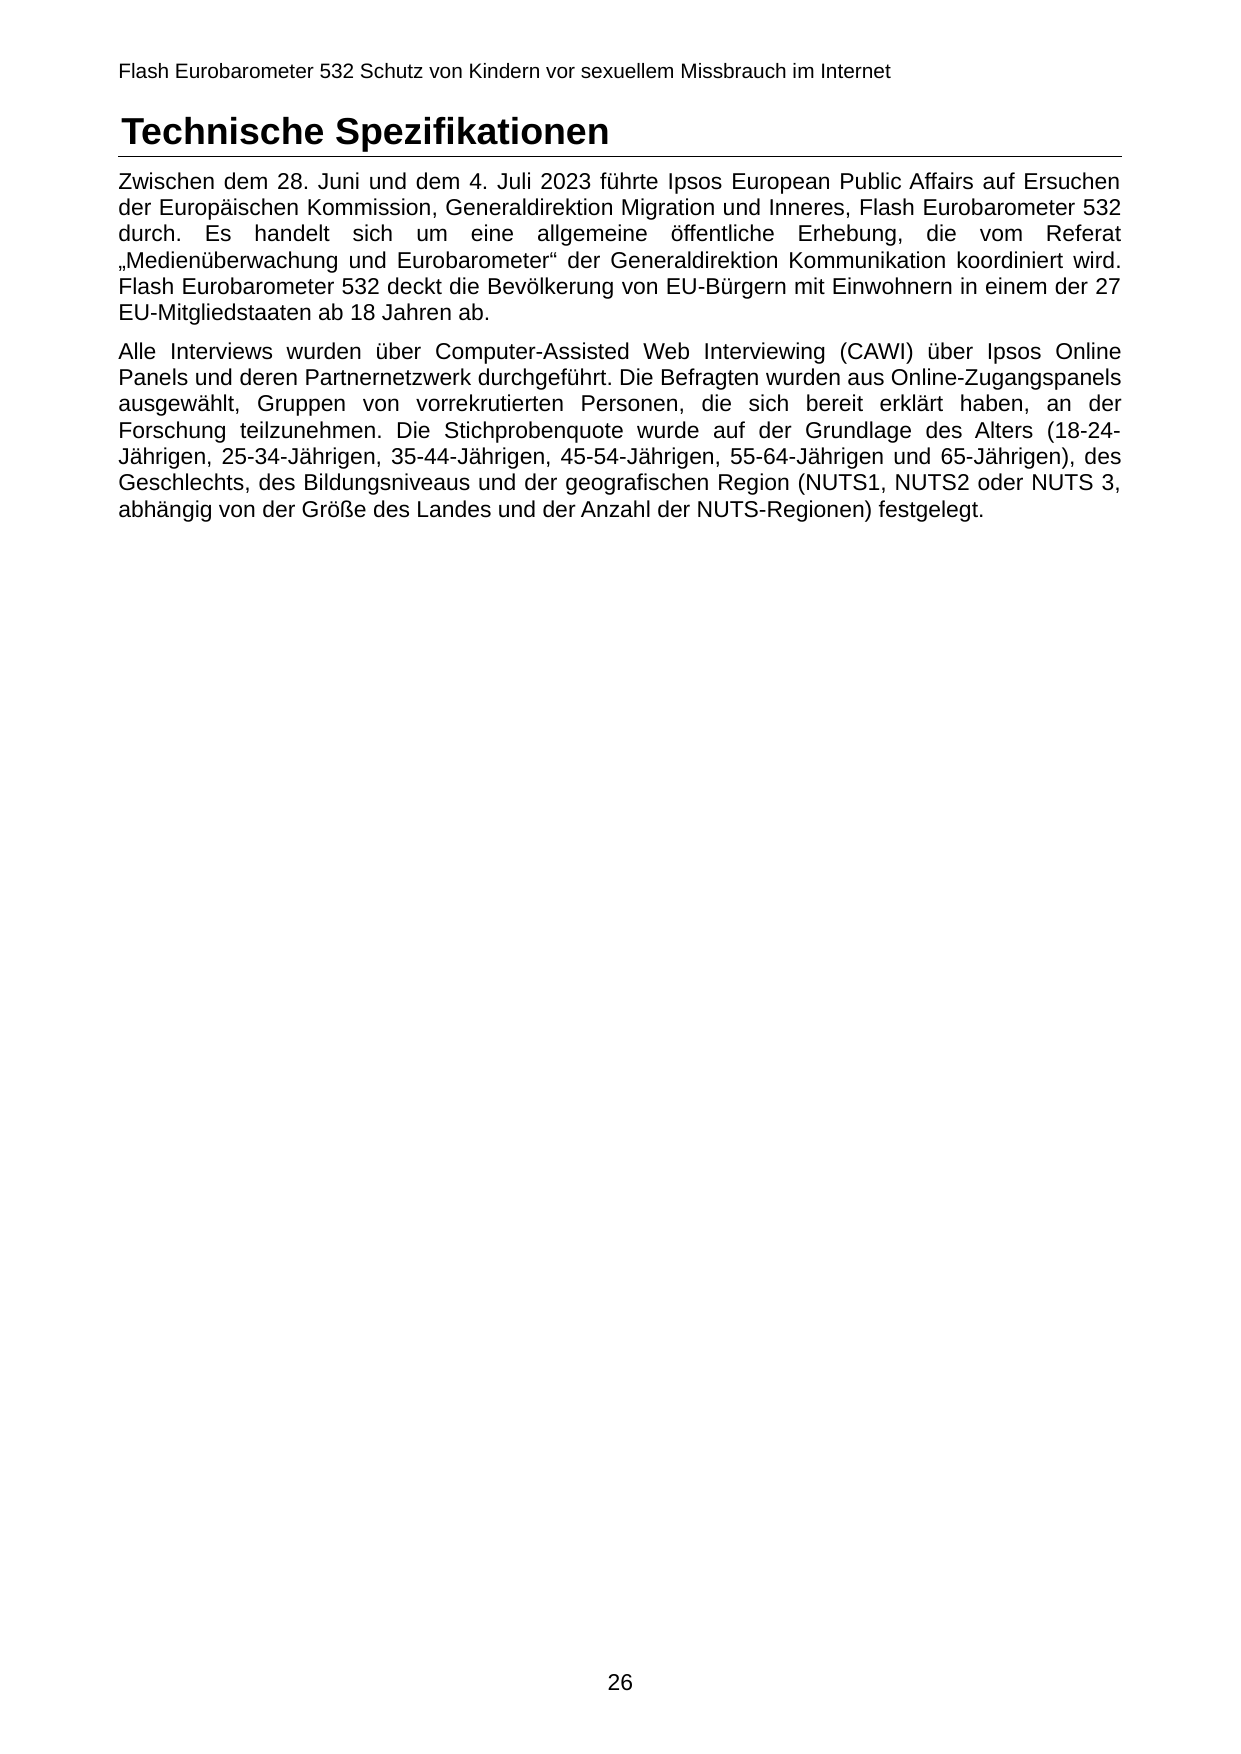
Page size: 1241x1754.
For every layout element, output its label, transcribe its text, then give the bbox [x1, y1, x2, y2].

text Alle Interviews wurden über Computer-Assisted Web Interviewing (CAWI) über Ipsos Online Panels und deren Partnernetzwerk durchgeführt. Die Befragten wurden aus Online-Zugangspanels ausgewählt, Gruppen von vorrekrutierten Personen, die sich bereit erklärt haben, an der Forschung teilzunehmen. Die Stichprobenquote wurde auf der Grundlage des Alters (18-24-Jährigen, 25-34-Jährigen, 35-44-Jährigen, 45-54-Jährigen, 55-64-Jährigen und 65-Jährigen), des Geschlechts, des Bildungsniveaus und der geografischen Region (NUTS1, NUTS2 oder NUTS 3, abhängig von der Größe des Landes und der Anzahl der NUTS-Regionen) festgelegt. [118, 338, 1122, 522]
subtitle Technische Spezifikationen [118, 107, 1122, 156]
text Zwischen dem 28. Juni und dem 4. Juli 2023 führte Ipsos European Public Affairs auf Ersuchen der Europäischen Kommission, Generaldirektion Migration und Inneres, Flash Eurobarometer 532 durch. Es handelt sich um eine allgemeine öffentliche Erhebung, die vom Referat „Medienüberwachung und Eurobarometer“ der Generaldirektion Kommunikation koordiniert wird. Flash Eurobarometer 532 deckt die Bevölkerung von EU-Bürgern mit Einwohnern in einem der 27 EU-Mitgliedstaaten ab 18 Jahren ab. [118, 168, 1122, 326]
